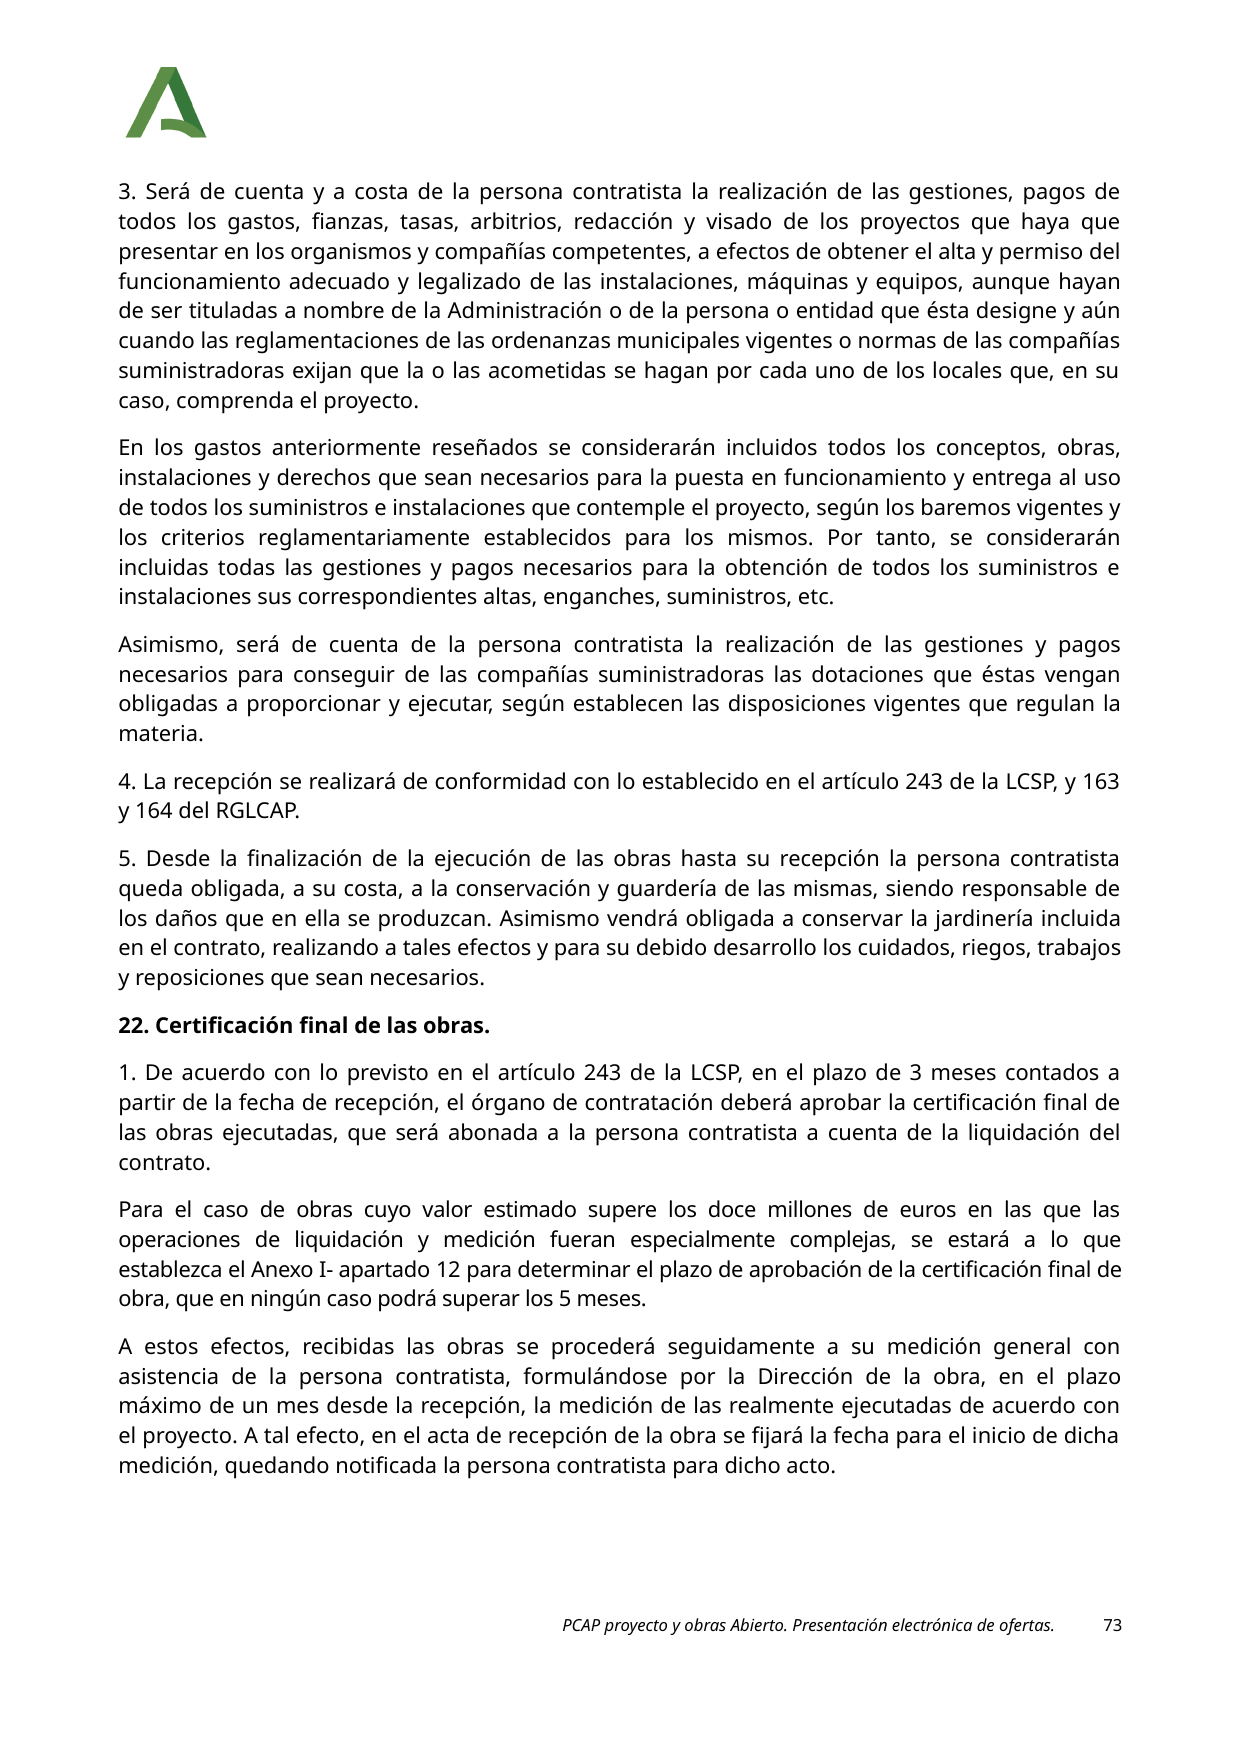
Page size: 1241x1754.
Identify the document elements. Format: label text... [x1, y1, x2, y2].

text A estos efectos, recibidas las obras se procederá seguidamente a su medición general con asistencia de la persona contratista, formulándose por la Dirección de la obra, en el plazo máximo de un mes desde la recepción, la medición de las realmente ejecutadas de acuerdo con el proyecto. A tal efecto, en el acta de recepción de la obra se fijará la fecha para el inicio de dicha medición, quedando notificada la persona contratista para dicho acto. [118, 1331, 1122, 1480]
text 4. La recepción se realizará de conformidad con lo establecido en el artículo 243 de la LCSP, y 163 y 164 del RGLCAP. [118, 766, 1122, 825]
picture [121, 62, 210, 142]
subtitle 22. Certificación final de las obras. [118, 1010, 1122, 1039]
text Para el caso de obras cuyo valor estimado supere los doce millones de euros en las que las operaciones de liquidación y medición fueran especialmente complejas, se estará a lo que establezca el Anexo I- apartado 12 para determinar el plazo de aprobación de la certificación final de obra, que en ningún caso podrá superar los 5 meses. [118, 1194, 1122, 1313]
text 3. Será de cuenta y a costa de la persona contratista la realización de las gestiones, pagos de todos los gastos, fianzas, tasas, arbitrios, redacción y visado de los proyectos que haya que presentar en los organismos y compañías competentes, a efectos de obtener el alta y permiso del funcionamiento adecuado y legalizado de las instalaciones, máquinas y equipos, aunque hayan de ser tituladas a nombre de la Administración o de la persona o entidad que ésta designe y aún cuando las reglamentaciones de las ordenanzas municipales vigentes o normas de las compañías suministradoras exijan que la o las acometidas se hagan por cada uno de los locales que, en su caso, comprenda el proyecto. [118, 176, 1122, 415]
text En los gastos anteriormente reseñados se considerarán incluidos todos los conceptos, obras, instalaciones y derechos que sean necesarios para la puesta en funcionamiento y entrega al uso de todos los suministros e instalaciones que contemple el proyecto, según los baremos vigentes y los criterios reglamentariamente establecidos para los mismos. Por tanto, se considerarán incluidas todas las gestiones y pagos necesarios para la obtención de todos los suministros e instalaciones sus correspondientes altas, enganches, suministros, etc. [118, 432, 1122, 611]
text 5. Desde la finalización de la ejecución de las obras hasta su recepción la persona contratista queda obligada, a su costa, a la conservación y guardería de las mismas, siendo responsable de los daños que en ella se produzcan. Asimismo vendrá obligada a conservar la jardinería incluida en el contrato, realizando a tales efectos y para su debido desarrollo los cuidados, riegos, trabajos y reposiciones que sean necesarios. [118, 843, 1122, 992]
text Asimismo, será de cuenta de la persona contratista la realización de las gestiones y pagos necesarios para conseguir de las compañías suministradoras las dotaciones que éstas vengan obligadas a proporcionar y ejecutar, según establecen las disposiciones vigentes que regulan la materia. [118, 629, 1122, 748]
text 1. De acuerdo con lo previsto en el artículo 243 de la LCSP, en el plazo de 3 meses contados a partir de la fecha de recepción, el órgano de contratación deberá aprobar la certificación final de las obras ejecutadas, que será abonada a la persona contratista a cuenta de la liquidación del contrato. [118, 1057, 1122, 1176]
